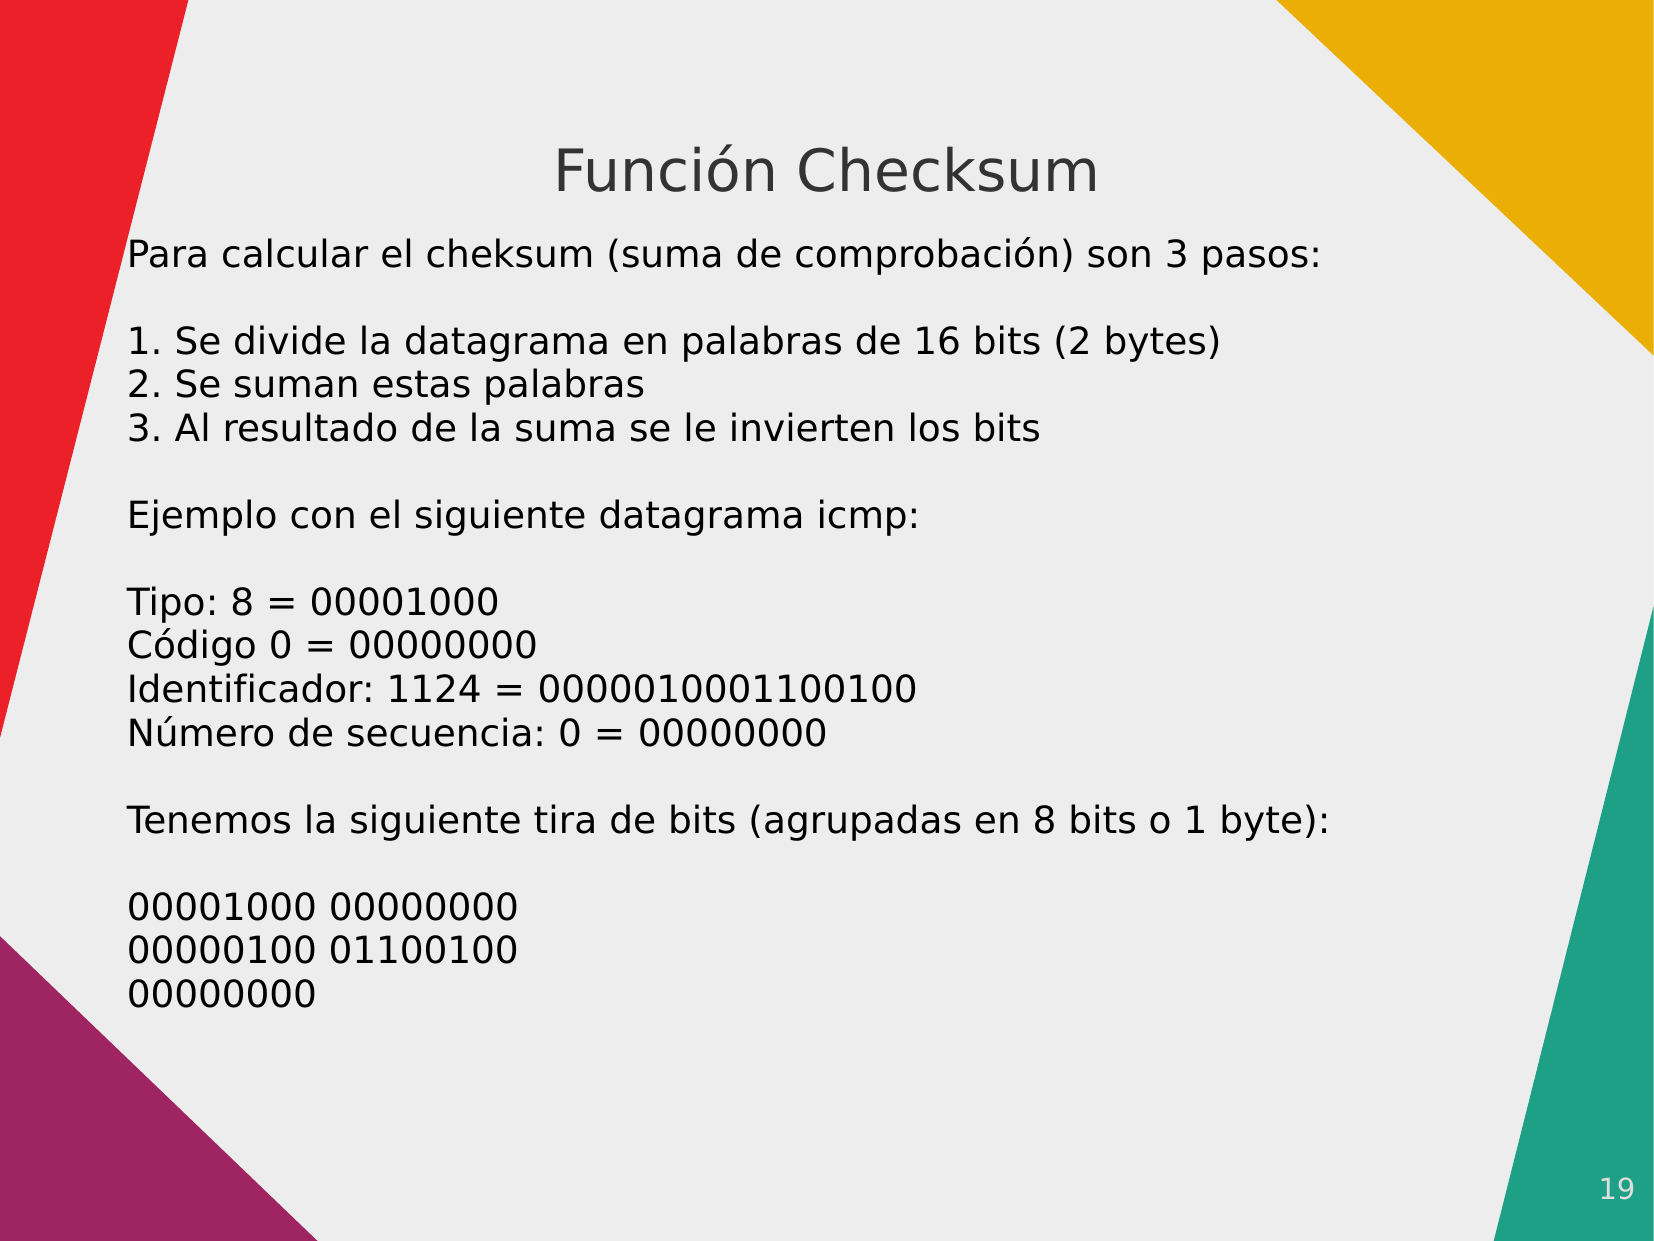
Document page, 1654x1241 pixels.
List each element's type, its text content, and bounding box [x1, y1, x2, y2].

text_box Para calcular el cheksum (suma de comprobación) son 3 pasos: 1. Se divide la datagrama en palabras de 16 bits (2 bytes) 2. Se suman estas palabras 3. Al resultado de la suma se le invierten los bits Ejemplo con el siguiente datagrama icmp: Tipo: 8 = 00001000 Código 0 = 00000000 Identificador: 1124 = 0000010001100100 Número de secuencia: 0 = 00000000 Tenemos la siguiente tira de bits (agrupadas en 8 bits o 1 byte): 00001000 00000000 00000100 01100100 00000000 [112, 225, 1636, 1067]
title Función Checksum [114, 73, 1539, 225]
